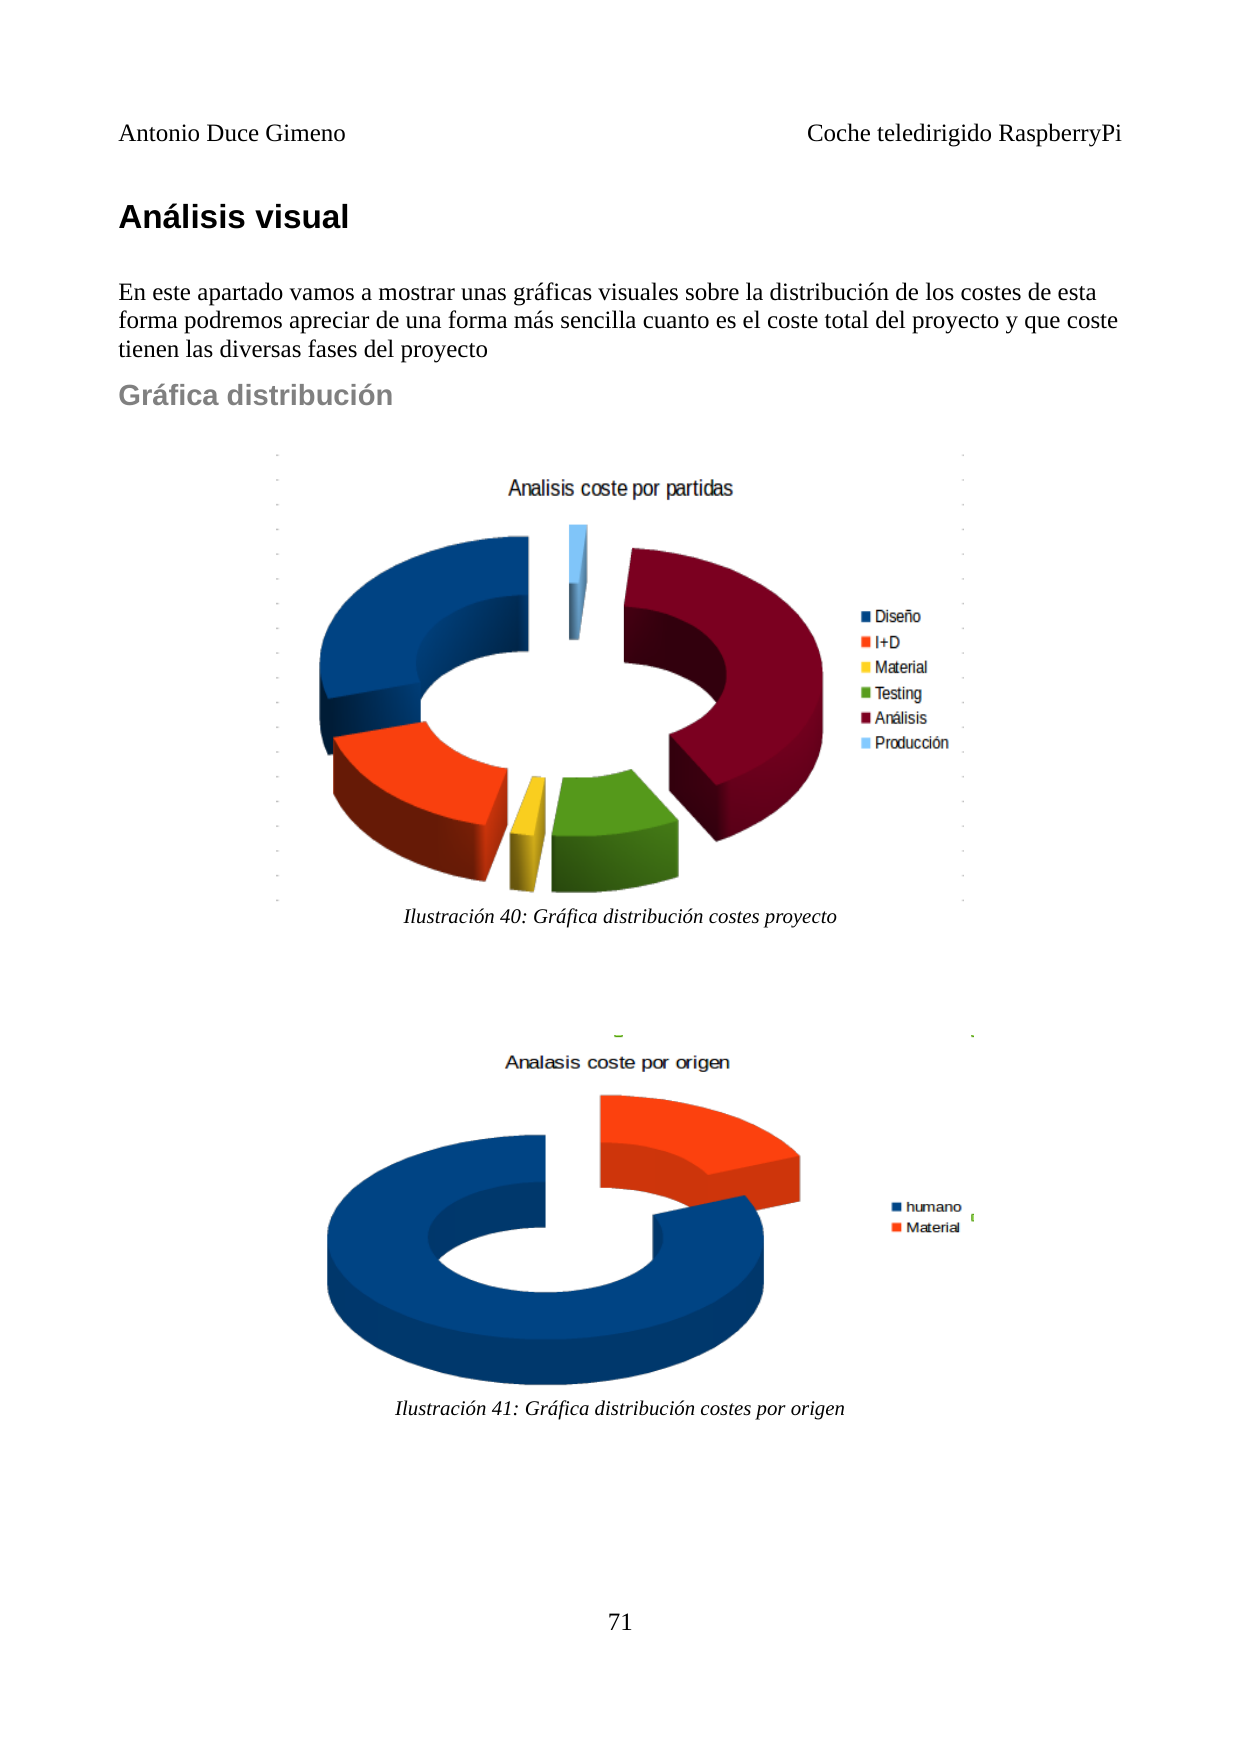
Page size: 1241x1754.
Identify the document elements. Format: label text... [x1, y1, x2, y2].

text Ilustración 41: Gráfica distribución costes por origen [266, 1396, 974, 1420]
picture [266, 1035, 974, 1396]
subtitle Análisis visual [118, 197, 1122, 236]
text En este apartado vamos a mostrar unas gráficas visuales sobre la distribución de los costes de esta forma podremos apreciar de una forma más sencilla cuanto es el coste total del proyecto y que coste tienen las diversas fases del proyecto [118, 248, 1122, 363]
picture [276, 452, 964, 904]
text Ilustración 40: Gráfica distribución costes proyecto [170, 904, 1070, 928]
subtitle Gráfica distribución [118, 378, 1122, 411]
